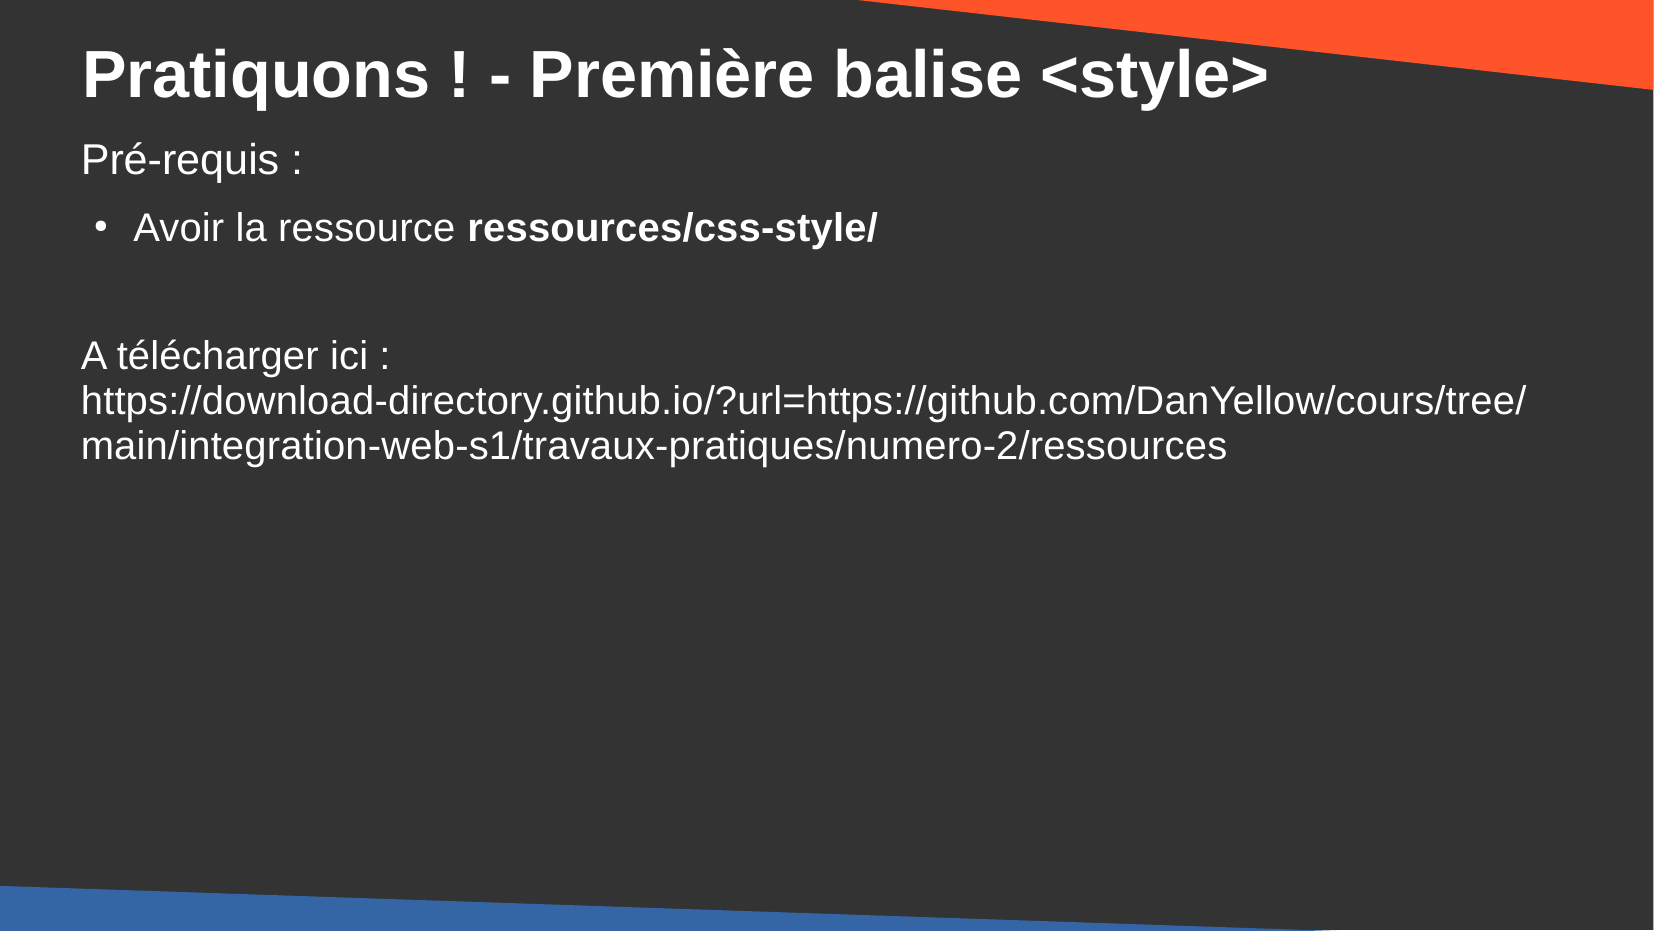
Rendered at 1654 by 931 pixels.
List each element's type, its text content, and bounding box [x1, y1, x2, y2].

text_box [857, 0, 1654, 90]
title Pratiquons ! - Première balise <style> [82, 37, 1571, 114]
list Pré-requis : Avoir la ressource ressources/css-style/ A télécharger ici : https://download-directory.github.io/?url=https://github.com/DanYellow/cours/tree/main/integration-web-s1/travaux-pratiques/numero-2/ressources [80, 135, 1620, 473]
text_box [0, 885, 1337, 931]
